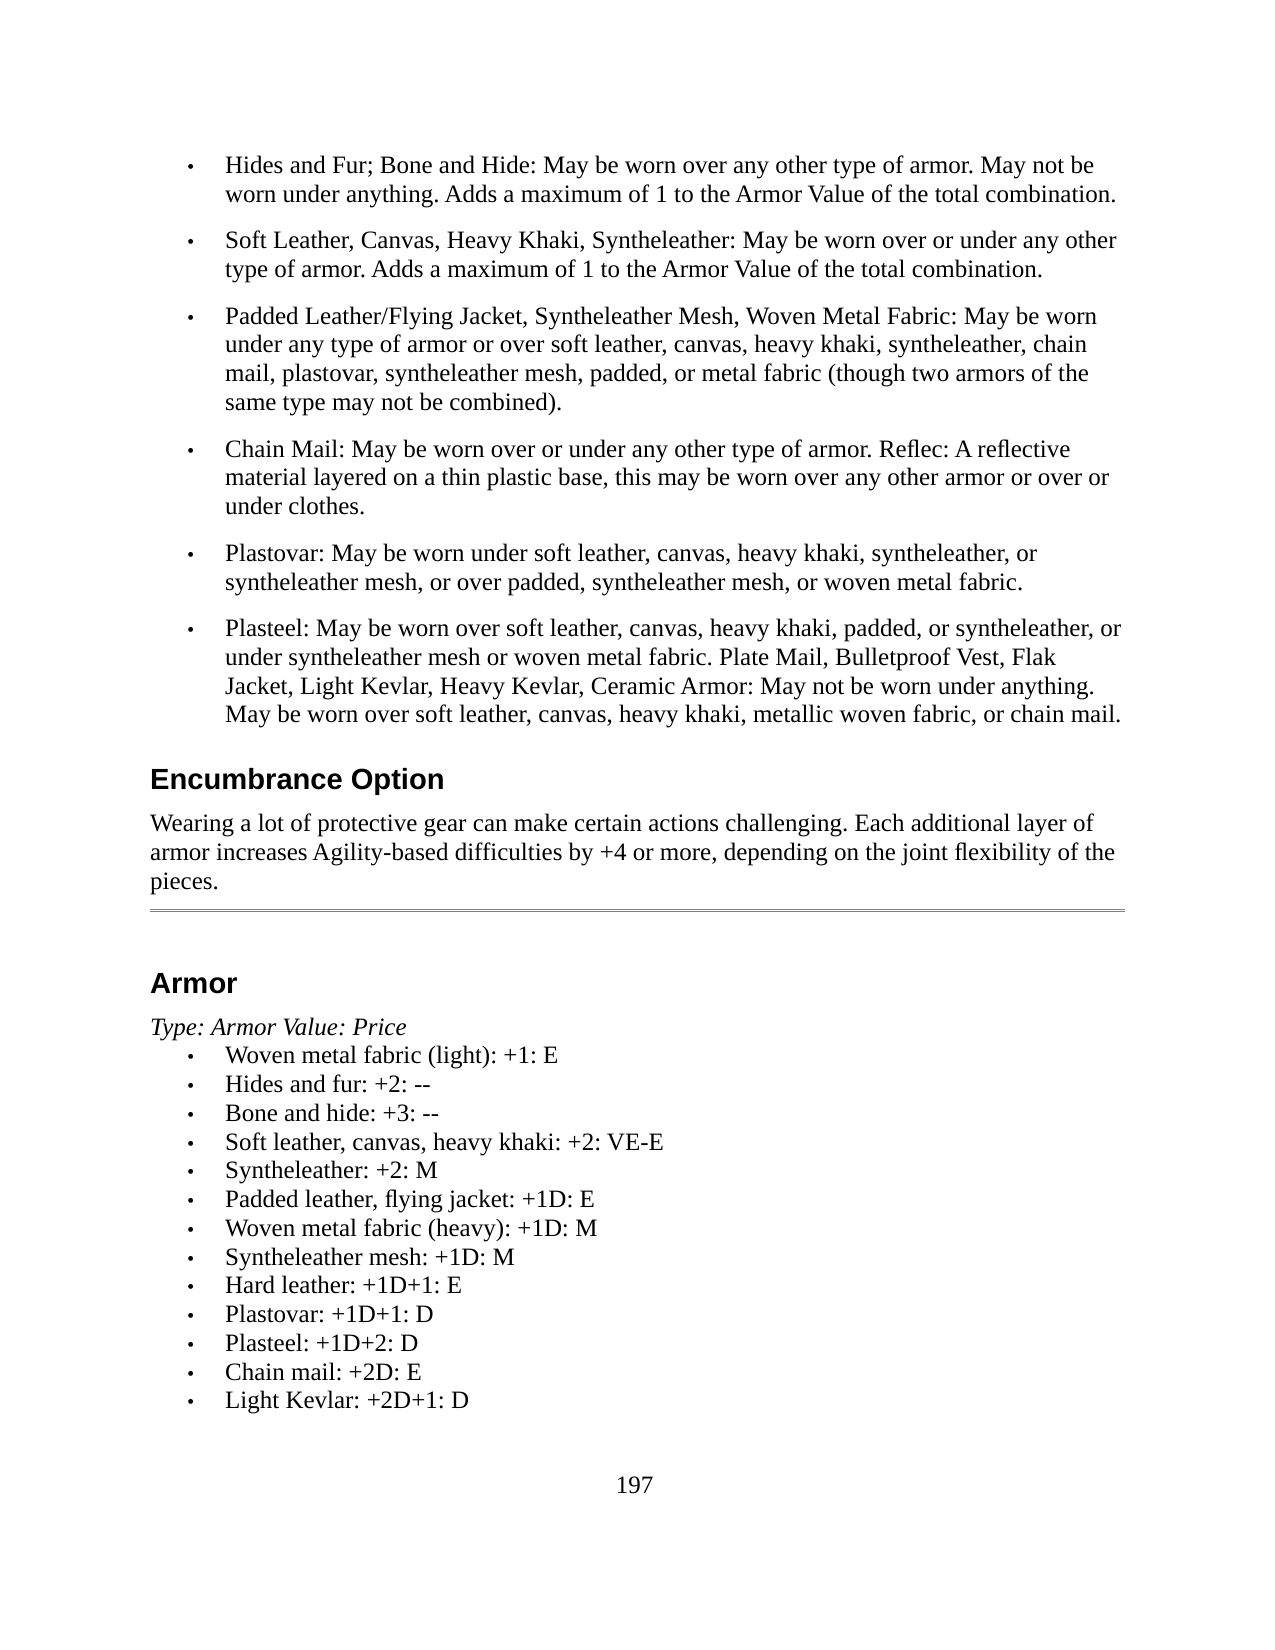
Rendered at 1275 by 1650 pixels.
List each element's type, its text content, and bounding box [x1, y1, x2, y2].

list Light Kevlar: +2D+1: D [187, 1386, 1125, 1414]
list Plastovar: May be worn under soft leather, canvas, heavy khaki, syntheleather, or syntheleather mesh, or over padded, syntheleather mesh, or woven metal fabric. [187, 538, 1125, 595]
text Wearing a lot of protective gear can make certain actions challenging. Each additional layer of armor increases Agility-based difficulties by +4 or more, depending on the joint ﬂexibility of the pieces. [150, 808, 1125, 894]
list Syntheleather mesh: +1D: M [187, 1242, 1125, 1271]
list Bone and hide: +3: -- [187, 1098, 1125, 1127]
list Hides and Fur; Bone and Hide: May be worn over any other type of armor. May not be worn under anything. Adds a maximum of 1 to the Armor Value of the total combination. [187, 150, 1125, 207]
list Syntheleather: +2: M [187, 1156, 1125, 1184]
subtitle Encumbrance Option [150, 762, 1125, 796]
list Soft leather, canvas, heavy khaki: +2: VE-E [187, 1127, 1125, 1156]
subtitle Armor [150, 966, 1125, 999]
list Plasteel: May be worn over soft leather, canvas, heavy khaki, padded, or syntheleather, or under syntheleather mesh or woven metal fabric. Plate Mail, Bulletproof Vest, Flak Jacket, Light Kevlar, Heavy Kevlar, Ceramic Armor: May not be worn under anything. May be worn over soft leather, canvas, heavy khaki, metallic woven fabric, or chain mail. [187, 613, 1125, 728]
list Chain Mail: May be worn over or under any other type of armor. Reﬂec: A reﬂective material layered on a thin plastic base, this may be worn over any other armor or over or under clothes. [187, 434, 1125, 520]
list Padded leather, ﬂying jacket: +1D: E [187, 1184, 1125, 1213]
text Type: Armor Value: Price [150, 1012, 1125, 1041]
list Plastovar: +1D+1: D [187, 1299, 1125, 1328]
list Plasteel: +1D+2: D [187, 1328, 1125, 1357]
list Hides and fur: +2: -- [187, 1069, 1125, 1098]
list Woven metal fabric (light): +1: E [187, 1041, 1125, 1069]
list Chain mail: +2D: E [187, 1357, 1125, 1386]
list Woven metal fabric (heavy): +1D: M [187, 1213, 1125, 1242]
list Padded Leather/Flying Jacket, Syntheleather Mesh, Woven Metal Fabric: May be worn under any type of armor or over soft leather, canvas, heavy khaki, syntheleather, chain mail, plastovar, syntheleather mesh, padded, or metal fabric (though two armors of the same type may not be combined). [187, 301, 1125, 416]
list Hard leather: +1D+1: E [187, 1271, 1125, 1299]
list Soft Leather, Canvas, Heavy Khaki, Syntheleather: May be worn over or under any other type of armor. Adds a maximum of 1 to the Armor Value of the total combination. [187, 225, 1125, 283]
